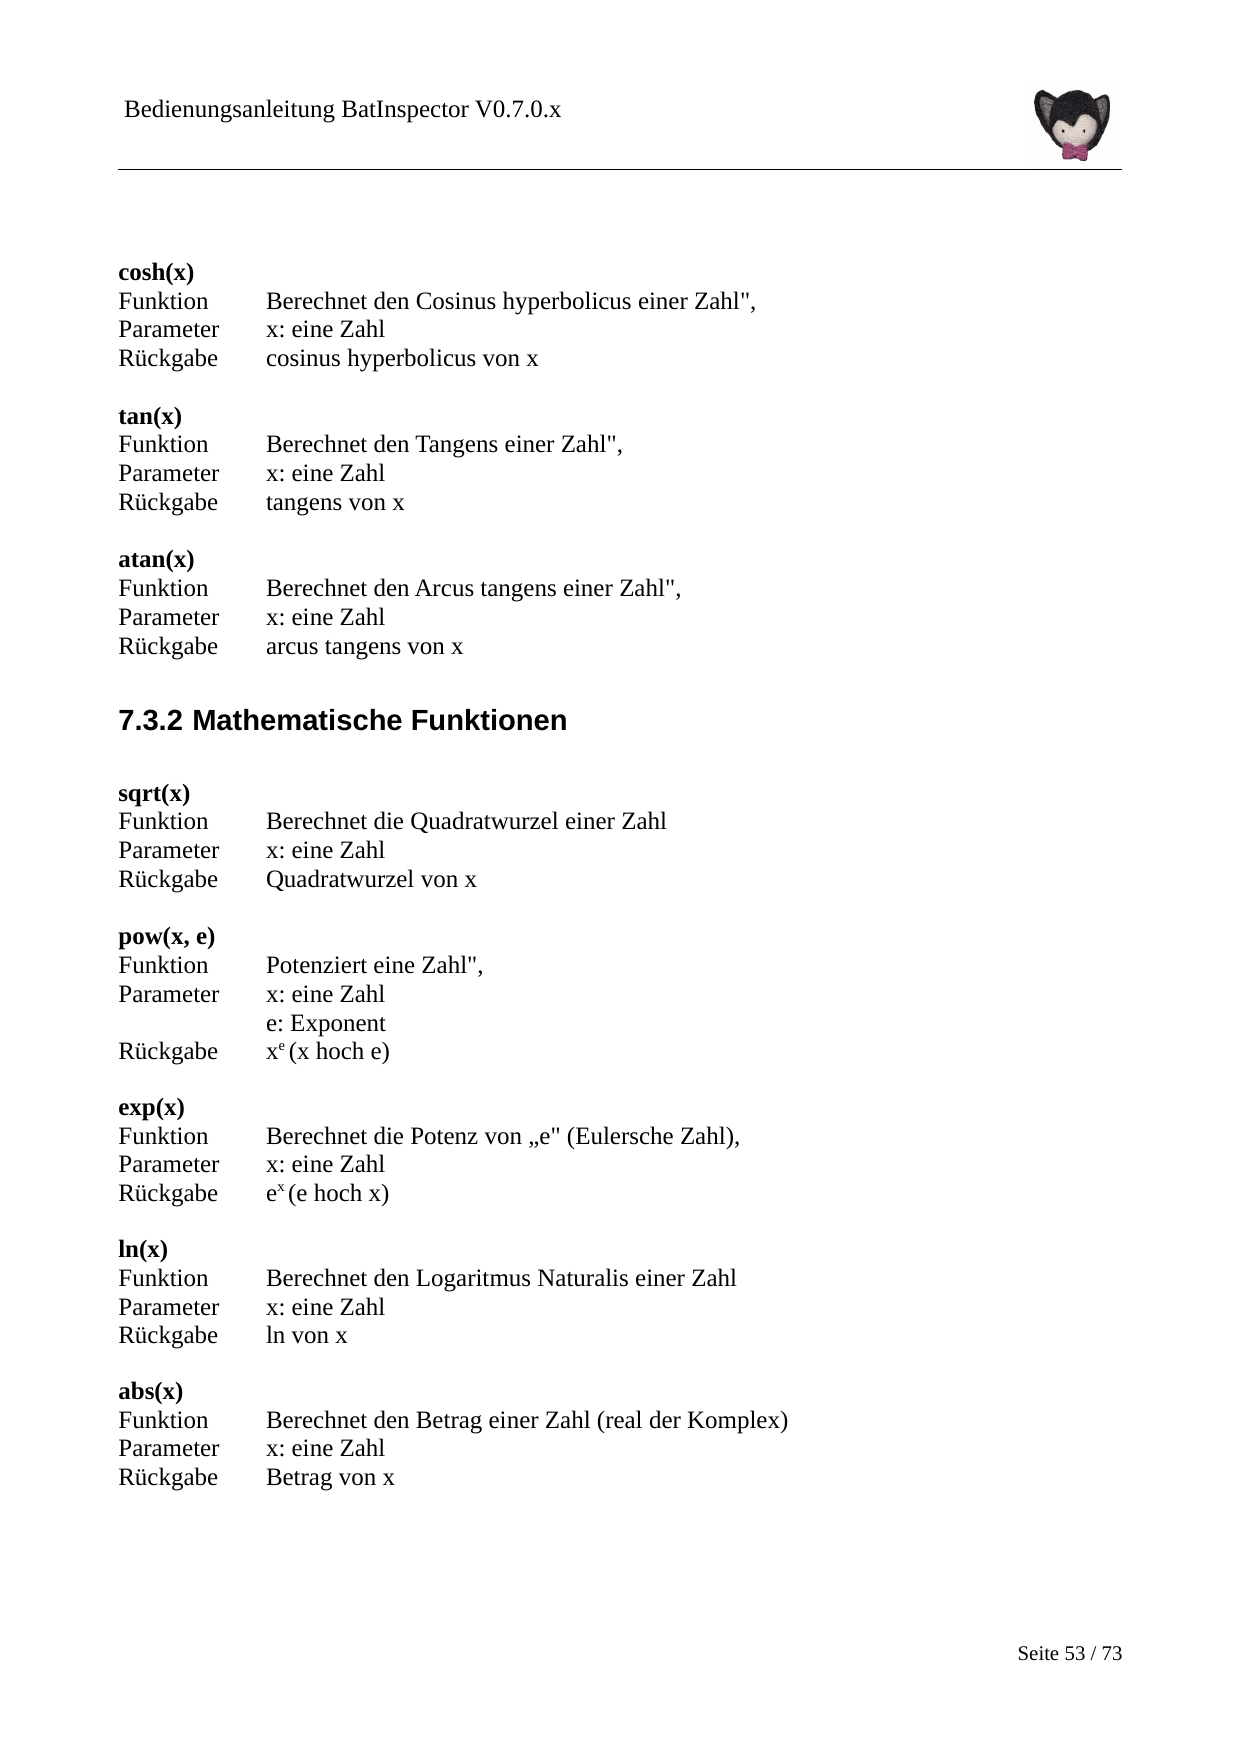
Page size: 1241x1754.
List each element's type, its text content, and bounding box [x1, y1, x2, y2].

text Funktion Berechnet den Arcus tangens einer Zahl", [118, 573, 1122, 602]
text ln(x) [118, 1234, 1122, 1263]
text Funktion Potenziert eine Zahl", [118, 950, 1122, 979]
text Parameter x: eine Zahl e: Exponent [118, 979, 1122, 1036]
subtitle Mathematische Funktionen [118, 703, 1122, 736]
text Funktion Berechnet die Quadratwurzel einer Zahl [118, 806, 1122, 835]
text sqrt(x) [118, 778, 1122, 806]
text Rückgabe ex (e hoch x) [118, 1178, 1122, 1207]
text Parameter x: eine Zahl [118, 1433, 1122, 1462]
text Rückgabe xe (x hoch e) [118, 1036, 1122, 1065]
text Rückgabe arcus tangens von x [118, 631, 1122, 659]
text Rückgabe cosinus hyperbolicus von x [118, 343, 1122, 372]
text Funktion Berechnet den Logaritmus Naturalis einer Zahl [118, 1263, 1122, 1292]
text exp(x) [118, 1092, 1122, 1121]
text Parameter x: eine Zahl [118, 1149, 1122, 1178]
text Funktion Berechnet den Tangens einer Zahl", [118, 429, 1122, 458]
text Funktion Berechnet den Cosinus hyperbolicus einer Zahl", [118, 286, 1122, 314]
text Parameter x: eine Zahl [118, 314, 1122, 343]
text tan(x) [118, 401, 1122, 429]
text Parameter x: eine Zahl [118, 602, 1122, 631]
text Funktion Berechnet den Betrag einer Zahl (real der Komplex) [118, 1405, 1122, 1433]
text Rückgabe Betrag von x [118, 1462, 1122, 1491]
text atan(x) [118, 544, 1122, 573]
text Parameter x: eine Zahl [118, 458, 1122, 487]
text pow(x, e) [118, 921, 1122, 950]
text cosh(x) [118, 257, 1122, 286]
text abs(x) [118, 1376, 1122, 1405]
text Parameter x: eine Zahl [118, 835, 1122, 864]
text Rückgabe ln von x [118, 1320, 1122, 1349]
text Funktion Berechnet die Potenz von „e" (Eulersche Zahl), [118, 1121, 1122, 1149]
text Rückgabe Quadratwurzel von x [118, 864, 1122, 893]
picture [1030, 80, 1119, 169]
text Rückgabe tangens von x [118, 487, 1122, 516]
text Parameter x: eine Zahl [118, 1292, 1122, 1320]
